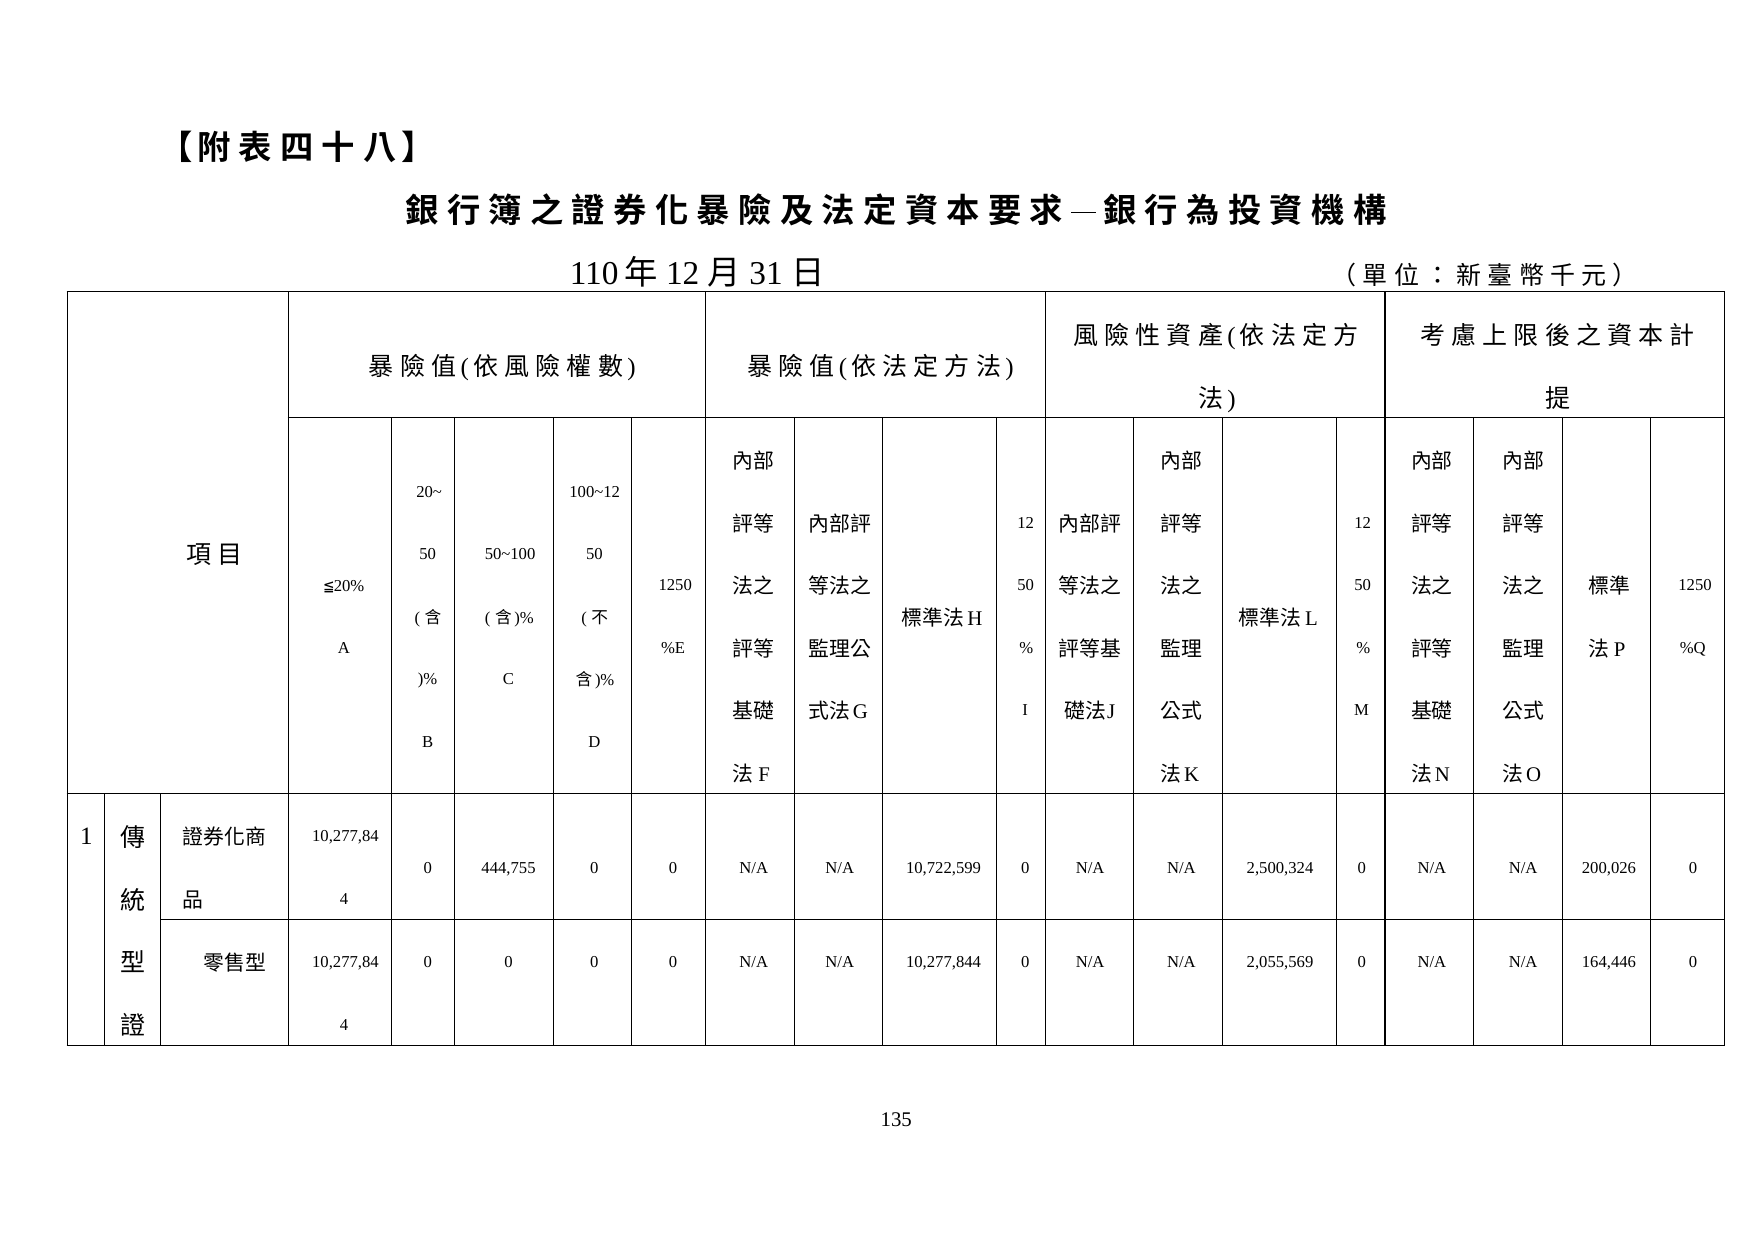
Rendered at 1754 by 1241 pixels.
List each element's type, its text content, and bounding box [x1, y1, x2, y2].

table_cell 0 [554, 920, 631, 1045]
table_cell N/A [1134, 794, 1222, 919]
table_cell ≦20% A [289, 418, 391, 793]
table_cell N/A [1046, 920, 1133, 1045]
table_header 風險性資產(依法定方法) [1046, 292, 1384, 417]
table_cell 0 [554, 794, 631, 919]
table_cell 標準法L [1223, 418, 1336, 793]
table_cell 內部評等法之監理公式法G [795, 418, 882, 793]
table_cell 0 [1337, 794, 1384, 919]
table_cell 0 [455, 920, 553, 1045]
table_cell N/A [1474, 920, 1562, 1045]
table_cell 10,277,844 [289, 920, 391, 1045]
table_cell 0 [997, 920, 1045, 1045]
table_cell 100~1250 (不含)% D [554, 418, 631, 793]
table_cell 10,722,599 [883, 794, 996, 919]
table_cell 1250%M [1337, 418, 1384, 793]
table_cell 0 [392, 794, 454, 919]
table_cell 內部評等法之監理公式法O [1474, 418, 1562, 793]
table_cell N/A [706, 920, 794, 1045]
table_cell 傳統型證 [105, 794, 160, 1045]
table_cell 0 [392, 920, 454, 1045]
table_cell 內部評等法之評等基礎法N [1386, 418, 1473, 793]
text 110年12月31日 （單位：新臺幣千元） [151, 228, 1641, 291]
table_header 暴險值(依風險權數) [289, 292, 705, 417]
table_cell 164,446 [1563, 920, 1650, 1045]
table_cell N/A [1134, 920, 1222, 1045]
table_cell 1250%Q [1651, 418, 1724, 793]
table_header 項目 [68, 292, 288, 793]
table_cell 2,055,569 [1223, 920, 1336, 1045]
table_cell 內部評等法之評等基礎法J [1046, 418, 1133, 793]
table_cell N/A [795, 920, 882, 1045]
table_cell 標準法P [1563, 418, 1650, 793]
table_cell N/A [706, 794, 794, 919]
table_cell 1250%I [997, 418, 1045, 793]
table_cell 50~100(含)% C [455, 418, 553, 793]
table_cell 1250%E [632, 418, 705, 793]
table_cell N/A [1046, 794, 1133, 919]
table_cell N/A [1474, 794, 1562, 919]
table_cell 0 [632, 920, 705, 1045]
table_cell 標準法H [883, 418, 996, 793]
table_cell 0 [632, 794, 705, 919]
table_cell 0 [997, 794, 1045, 919]
table_cell 200,026 [1563, 794, 1650, 919]
table_cell 0 [1337, 920, 1384, 1045]
text 銀行簿之證券化暴險及法定資本要求─銀行為投資機構 [151, 166, 1641, 228]
table_cell 2,500,324 [1223, 794, 1336, 919]
table_cell 0 [1651, 920, 1724, 1045]
table_cell 零售型 [161, 920, 288, 1045]
table_header 暴險值(依法定方法) [706, 292, 1045, 417]
table_cell 10,277,844 [883, 920, 996, 1045]
table_cell N/A [1386, 794, 1473, 919]
table_cell 20~50 (含)% B [392, 418, 454, 793]
table_cell 證券化商品 [161, 794, 288, 919]
table_cell 0 [1651, 794, 1724, 919]
table_cell 1 [68, 794, 104, 1045]
table_cell N/A [1386, 920, 1473, 1045]
table_cell 444,755 [455, 794, 553, 919]
table_cell 內部評等法之監理公式法K [1134, 418, 1222, 793]
table_cell 10,277,844 [289, 794, 391, 919]
table_header 考慮上限後之資本計提 [1386, 292, 1724, 417]
table_cell N/A [795, 794, 882, 919]
subtitle 【附表四十八】 [151, 103, 1641, 166]
table_cell 內部評等法之評等基礎法F [706, 418, 794, 793]
